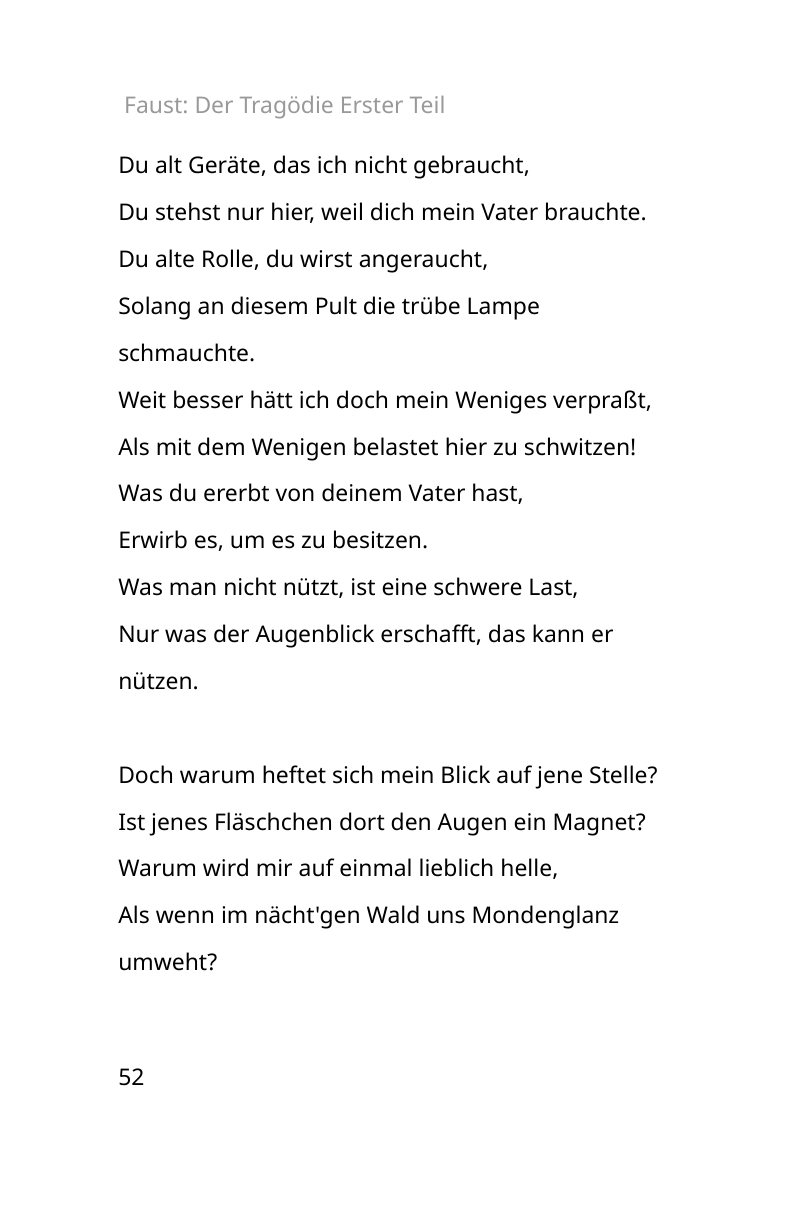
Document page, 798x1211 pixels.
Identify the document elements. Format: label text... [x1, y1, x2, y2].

text Du alt Geräte, das ich nicht gebraucht, Du stehst nur hier, weil dich mein Vater brauchte. Du alte Rolle, du wirst angeraucht, Solang an diesem Pult die trübe Lampe schmauchte. Weit besser hätt ich doch mein Weniges verpraßt, Als mit dem Wenigen belastet hier zu schwitzen! Was du ererbt von deinem Vater hast, Erwirb es, um es zu besitzen. Was man nicht nützt, ist eine schwere Last, Nur was der Augenblick erschafft, das kann er nützen. [118, 149, 679, 696]
text Doch warum heftet sich mein Blick auf jene Stelle? Ist jenes Fläschchen dort den Augen ein Magnet? Warum wird mir auf einmal lieblich helle, Als wenn im nächt'gen Wald uns Mondenglanz umweht? [118, 729, 679, 977]
